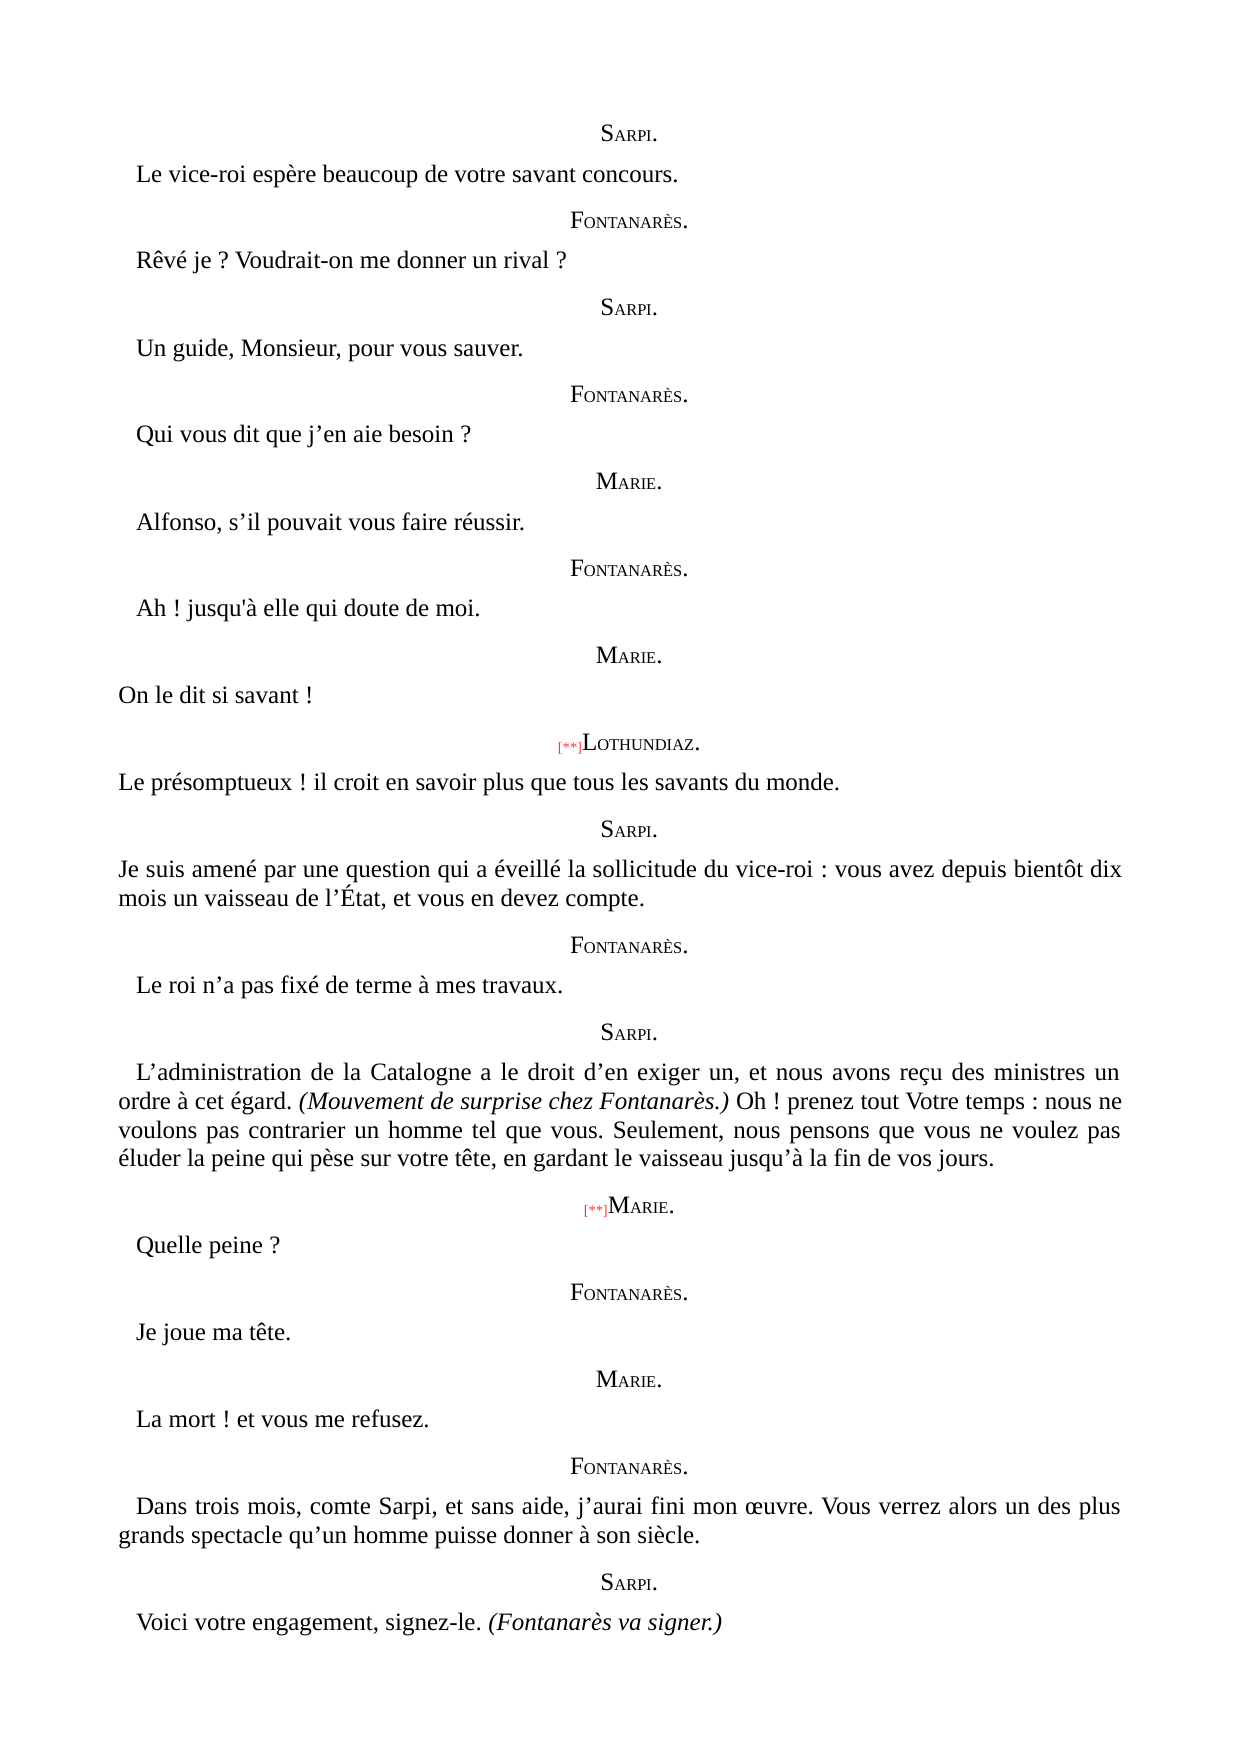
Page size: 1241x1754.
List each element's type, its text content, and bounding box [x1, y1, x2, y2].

text Le présomptueux ! il croit en savoir plus que tous les savants du monde. [118, 767, 1122, 796]
text Sarpi. [118, 1017, 1122, 1045]
text Quelle peine ? [118, 1230, 1122, 1259]
text Un guide, Monsieur, pour vous sauver. [118, 333, 1122, 361]
text L’administration de la Catalogne a le droit d’en exiger un, et nous avons reçu des ministres un ordre à cet égard. (Mouvement de surprise chez Fontanarès.) Oh ! prenez tout Votre temps : nous ne voulons pas contrarier un homme tel que vous. Seulement, nous pensons que vous ne voulez pas éluder la peine qui pèse sur votre tête, en gardant le vaisseau jusqu’à la fin de vos jours. [118, 1057, 1122, 1172]
text On le dit si savant ! [118, 681, 1122, 709]
text Je joue ma tête. [118, 1317, 1122, 1346]
text Marie. [118, 640, 1122, 669]
text Rêvé je ? Voudrait-on me donner un rival ? [118, 246, 1122, 274]
text Ah ! jusqu'à elle qui doute de moi. [118, 593, 1122, 622]
text Fontanarès. [118, 553, 1122, 582]
text Je suis amené par une question qui a éveillé la sollicitude du vice-roi : vous avez depuis bientôt dix mois un vaisseau de l’État, et vous en devez compte. [118, 854, 1122, 912]
text La mort ! et vous me refusez. [118, 1404, 1122, 1433]
text Marie. [118, 1364, 1122, 1393]
text [**]Marie. [118, 1190, 1122, 1219]
text Fontanarès. [118, 1451, 1122, 1479]
text Le vice-roi espère beaucoup de votre savant concours. [118, 159, 1122, 187]
text Fontanarès. [118, 379, 1122, 408]
text Sarpi. [118, 1567, 1122, 1595]
text Fontanarès. [118, 1277, 1122, 1306]
text Fontanarès. [118, 930, 1122, 958]
text Dans trois mois, comte Sarpi, et sans aide, j’aurai fini mon œuvre. Vous verrez alors un des plus grands spectacle qu’un homme puisse donner à son siècle. [118, 1491, 1122, 1549]
text Marie. [118, 466, 1122, 495]
text Sarpi. [118, 814, 1122, 843]
text Qui vous dit que j’en aie besoin ? [118, 419, 1122, 448]
text Voici votre engagement, signez-le. (Fontanarès va signer.) [118, 1607, 1122, 1636]
text Alfonso, s’il pouvait vous faire réussir. [118, 507, 1122, 535]
text Le roi n’a pas fixé de terme à mes travaux. [118, 970, 1122, 999]
text Sarpi. [118, 118, 1122, 147]
text [**]Lothundiaz. [118, 727, 1122, 756]
text Fontanarès. [118, 205, 1122, 234]
text Sarpi. [118, 292, 1122, 321]
